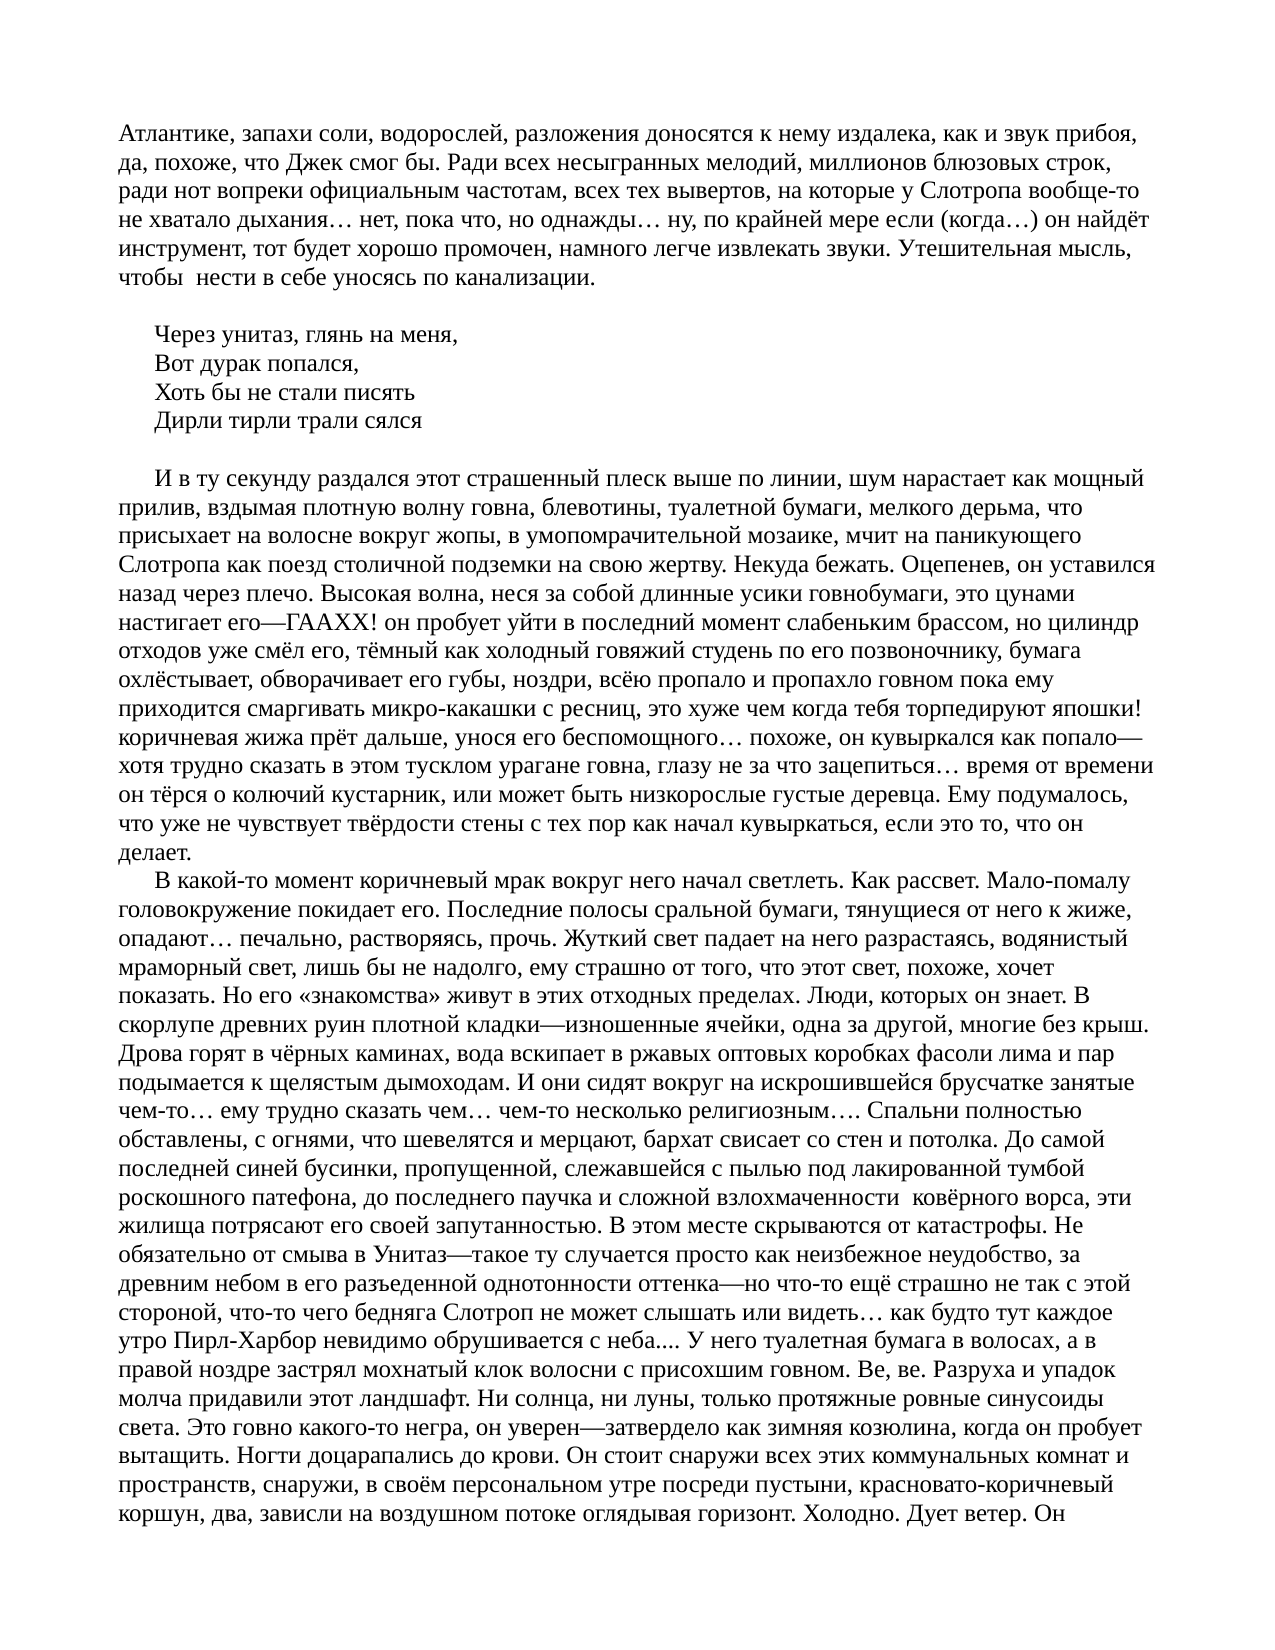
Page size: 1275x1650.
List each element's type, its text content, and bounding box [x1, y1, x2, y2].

text В какой-то момент коричневый мрак вокруг него начал светлеть. Как рассвет. Мало-помалу головокружение покидает его. Последние полосы сральной бумаги, тянущиеся от него к жиже, опадают… печально, растворяясь, прочь. Жуткий свет падает на него разрастаясь, водянистый мраморный свет, лишь бы не надолго, ему страшно от того, что этот свет, похоже, хочет показать. Но его «знакомства» живут в этих отходных пределах. Люди, которых он знает. В скорлупе древних руин плотной кладки—изношенные ячейки, одна за другой, многие без крыш. Дрова горят в чёрных каминах, вода вскипает в ржавых оптовых коробках фасоли лима и пар подымается к щелястым дымоходам. И они сидят вокруг на искрошившейся брусчатке занятые чем-то… ему трудно сказать чем… чем-то несколько религиозным…. Спальни полностью обставлены, с огнями, что шевелятся и мерцают, бархат свисает со стен и потолка. До самой последней синей бусинки, пропущенной, слежавшейся с пылью под лакированной тумбой роскошного патефона, до последнего паучка и сложной взлохмаченности ковёрного ворса, эти жилища потрясают его своей запутанностью. В этом месте скрываются от катастрофы. Не обязательно от смыва в Унитаз—такое ту случается просто как неизбежное неудобство, за древним небом в его разъеденной однотонности оттенка—но что-то ещё страшно не так с этой стороной, что-то чего бедняга Слотроп не может слышать или видеть… как будто тут каждое утро Пирл-Харбор невидимо обрушивается с неба.... У него туалетная бумага в волосах, а в правой ноздре застрял мохнатый клок волосни с присохшим говном. Ве, ве. Разруха и упадок молча придавили этот ландшафт. Ни солнца, ни луны, только протяжные ровные синусоиды света. Это говно какого-то негра, он уверен—затвердело как зимняя козюлина, когда он пробует вытащить. Ногти доцарапались до крови. Он стоит снаружи всех этих коммунальных комнат и пространств, снаружи, в своём персональном утре посреди пустыни, красновато-коричневый коршун, два, зависли на воздушном потоке оглядывая горизонт. Холодно. Дует ветер. Он [118, 866, 1157, 1527]
text Вот дурак попался, [118, 348, 1157, 377]
text Через унитаз, глянь на меня, [118, 319, 1157, 348]
text И в ту секунду раздался этот страшенный плеск выше по линии, шум нарастает как мощный прилив, вздымая плотную волну говна, блевотины, туалетной бумаги, мелкого дерьма, что присыхает на волосне вокруг жопы, в умопомрачительной мозаике, мчит на паникующего Слотропа как поезд столичной подземки на свою жертву. Некуда бежать. Оцепенев, он уставился назад через плечо. Высокая волна, неся за собой длинные усики говнобумаги, это цунами настигает его—ГААХХ! он пробует уйти в последний момент слабеньким брассом, но цилиндр отходов уже смёл его, тёмный как холодный говяжий студень по его позвоночнику, бумага охлёстывает, обворачивает его губы, ноздри, всёю пропало и пропахло говном пока ему приходится смаргивать микро-какашки с ресниц, это хуже чем когда тебя торпедируют япошки! коричневая жижа прёт дальше, унося его беспомощного… похоже, он кувыркался как попало—хотя трудно сказать в этом тусклом урагане говна, глазу не за что зацепиться… время от времени он тёрся о колючий кустарник, или может быть низкорослые густые деревца. Ему подумалось, что уже не чувствует твёрдости стены с тех пор как начал кувыркаться, если это то, что он делает. [118, 463, 1157, 866]
text Дирли тирли трали сялся [118, 406, 1157, 434]
text Хоть бы не стали писять [118, 377, 1157, 406]
text Атлантике, запахи соли, водорослей, разложения доносятся к нему издалека, как и звук прибоя, да, похоже, что Джек смог бы. Ради всех несыгранных мелодий, миллионов блюзовых строк, ради нот вопреки официальным частотам, всех тех вывертов, на которые у Слотропа вообще-то не хватало дыхания… нет, пока что, но однажды… ну, по крайней мере если (когда…) он найдёт инструмент, тот будет хорошо промочен, намного легче извлекать звуки. Утешительная мысль, чтобы нести в себе уносясь по канализации. [118, 118, 1157, 291]
